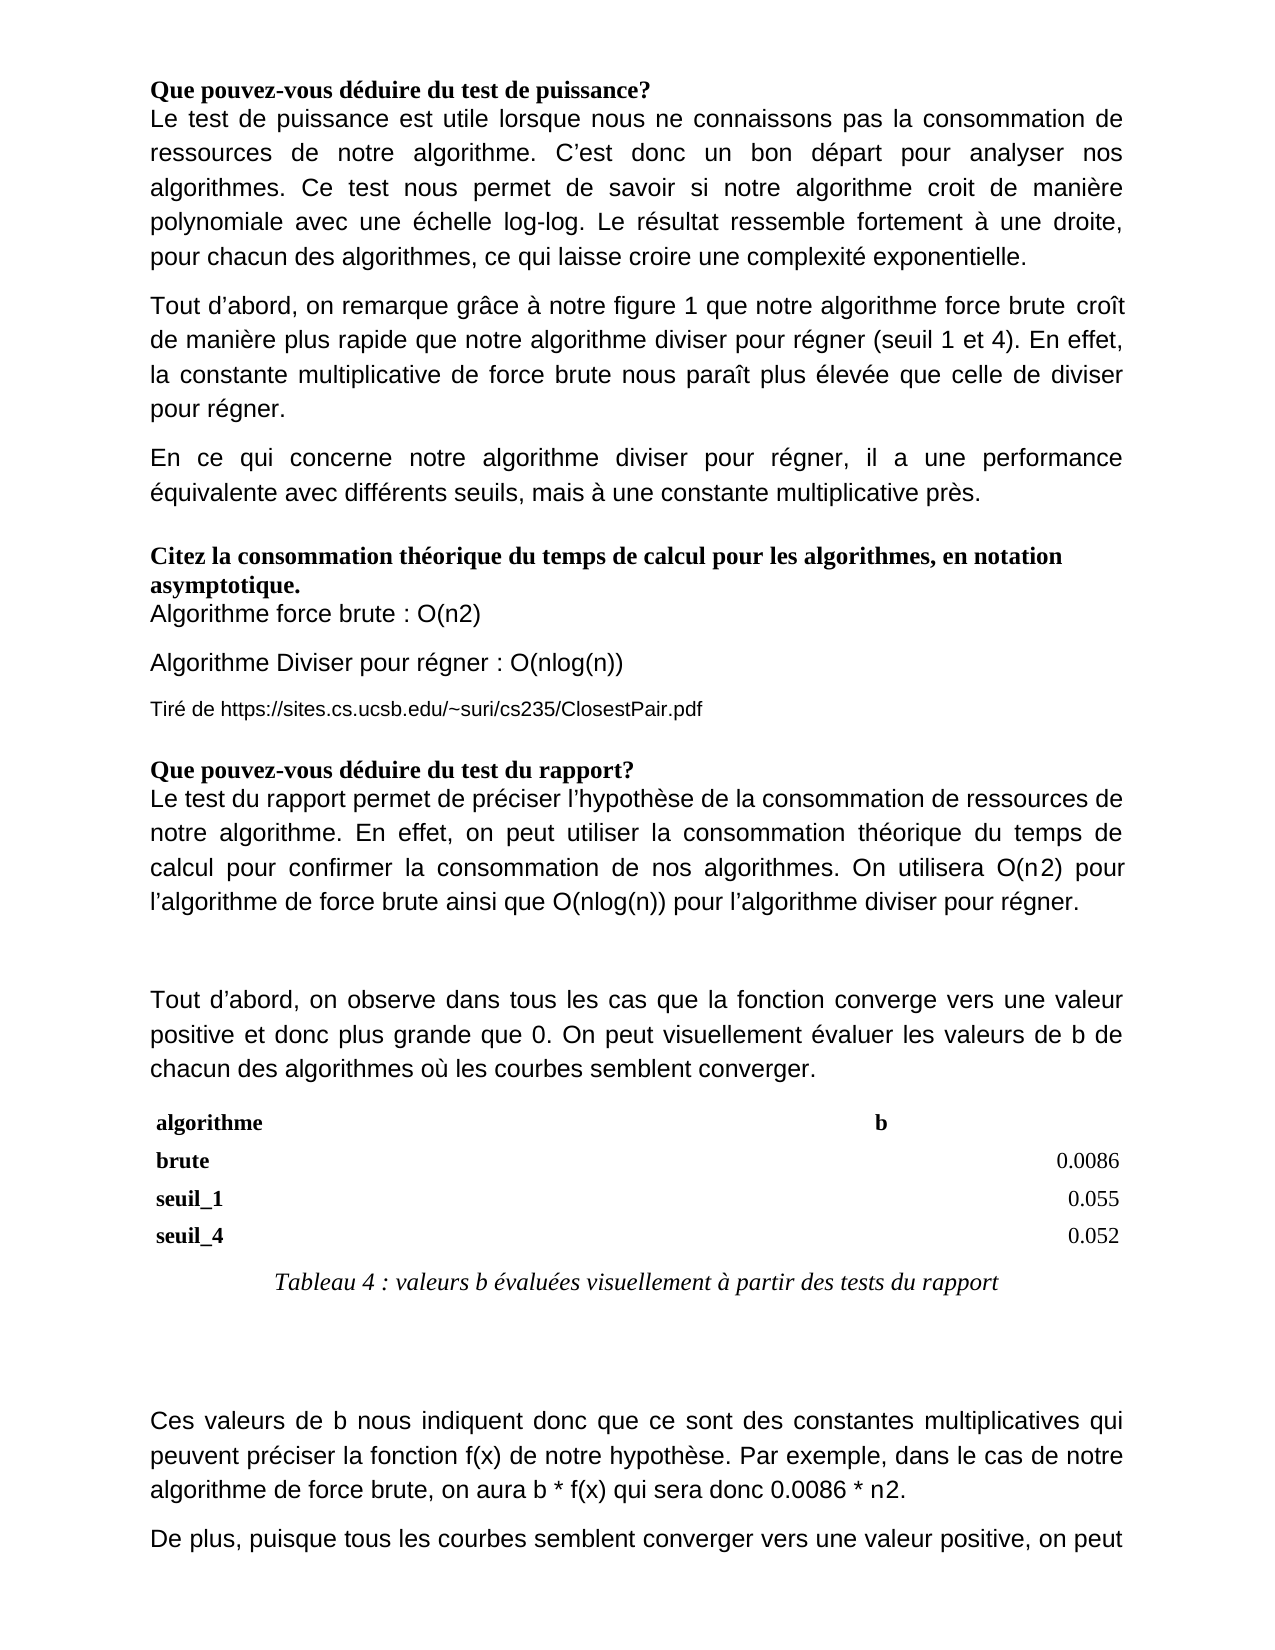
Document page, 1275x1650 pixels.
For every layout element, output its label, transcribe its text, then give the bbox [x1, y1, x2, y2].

text Le test du rapport permet de préciser l’hypothèse de la consommation de ressources de notre algorithme. En effet, on peut utiliser la consommation théorique du temps de calcul pour confirmer la consommation de nos algorithmes. On utilisera O(n2) pour l’algorithme de force brute ainsi que O(nlog(n)) pour l’algorithme diviser pour régner. [150, 784, 1125, 916]
table_cell brute [150, 1141, 637, 1179]
text Ces valeurs de b nous indiquent donc que ce sont des constantes multiplicatives qui peuvent préciser la fonction f(x) de notre hypothèse. Par exemple, dans le cas de notre algorithme de force brute, on aura b * f(x) qui sera donc 0.0086 * n2. [150, 1406, 1125, 1504]
table_cell seuil_1 [150, 1179, 637, 1217]
table_cell 0.0086 [638, 1141, 1125, 1179]
text Citez la consommation théorique du temps de calcul pour les algorithmes, en notation asymptotique. [150, 541, 1125, 599]
text Tableau 4 : valeurs b évaluées visuellement à partir des tests du rapport [150, 1267, 1125, 1296]
table_cell 0.055 [638, 1179, 1125, 1217]
table_header b [638, 1103, 1125, 1141]
text Que pouvez-vous déduire du test du rapport? [150, 755, 1125, 784]
text Tout d’abord, on remarque grâce à notre figure 1 que notre algorithme force brute croît de manière plus rapide que notre algorithme diviser pour régner (seuil 1 et 4). En effet, la constante multiplicative de force brute nous paraît plus élevée que celle de diviser pour régner. [150, 291, 1125, 423]
text Tout d’abord, on observe dans tous les cas que la fonction converge vers une valeur positive et donc plus grande que 0. On peut visuellement évaluer les valeurs de b de chacun des algorithmes où les courbes semblent converger. [150, 985, 1125, 1083]
text Algorithme Diviser pour régner : O(nlog(n)) [150, 648, 1125, 677]
text Que pouvez-vous déduire du test de puissance? [150, 75, 1125, 104]
text Le test de puissance est utile lorsque nous ne connaissons pas la consommation de ressources de notre algorithme. C’est donc un bon départ pour analyser nos algorithmes. Ce test nous permet de savoir si notre algorithme croit de manière polynomiale avec une échelle log-log. Le résultat ressemble fortement à une droite, pour chacun des algorithmes, ce qui laisse croire une complexité exponentielle. [150, 104, 1125, 270]
text En ce qui concerne notre algorithme diviser pour régner, il a une performance équivalente avec différents seuils, mais à une constante multiplicative près. [150, 443, 1125, 506]
text Algorithme force brute : O(n2) [150, 599, 1125, 628]
text Tiré de https://sites.cs.ucsb.edu/~suri/cs235/ClosestPair.pdf [150, 697, 1125, 721]
table_header algorithme [150, 1103, 637, 1141]
text De plus, puisque tous les courbes semblent converger vers une valeur positive, on peut [150, 1524, 1125, 1553]
table_cell seuil_4 [150, 1217, 637, 1254]
table_cell 0.052 [638, 1217, 1125, 1254]
